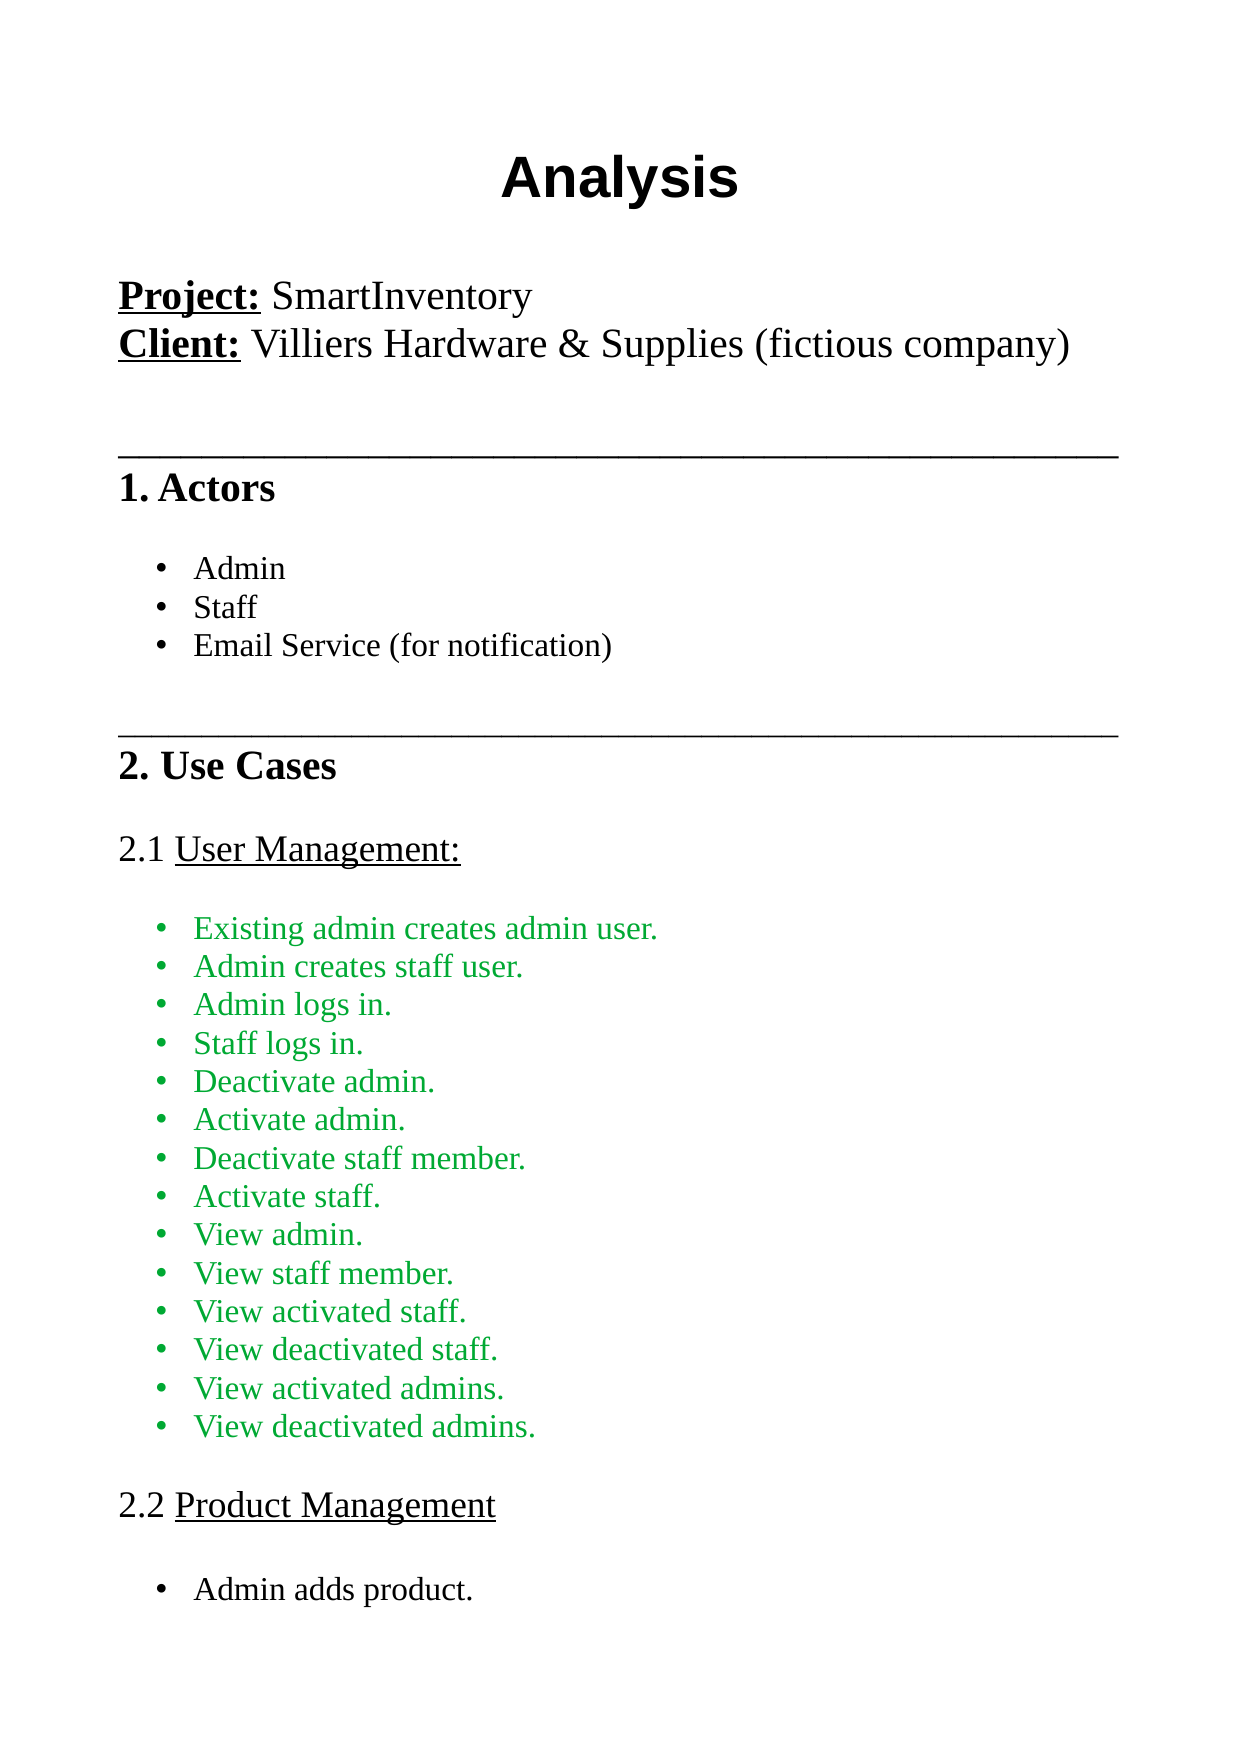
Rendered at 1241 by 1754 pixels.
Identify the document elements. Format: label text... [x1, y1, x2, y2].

text ____________________________________________________________ [118, 702, 1122, 740]
list View admin. [156, 1214, 1122, 1253]
text Project: SmartInventory [118, 271, 1122, 318]
list Existing admin creates admin user. [156, 908, 1122, 946]
text Client: Villiers Hardware & Supplies (fictious company) [118, 318, 1122, 366]
list Activate staff. [156, 1176, 1122, 1214]
text 2.1 User Management: [118, 826, 1122, 869]
list View staff member. [156, 1253, 1122, 1291]
text ________________________________________________ [118, 414, 1122, 462]
list Staff [156, 587, 1122, 625]
list View activated admins. [156, 1368, 1122, 1406]
text 1. Actors [118, 462, 1122, 510]
text 2.2 Product Management [118, 1483, 1122, 1526]
list View deactivated staff. [156, 1329, 1122, 1368]
text 2. Use Cases [118, 740, 1122, 788]
list Email Service (for notification) [156, 625, 1122, 663]
list Staff logs in. [156, 1023, 1122, 1061]
list Admin [156, 548, 1122, 587]
list Deactivate admin. [156, 1061, 1122, 1099]
title Analysis [118, 143, 1122, 210]
list View activated staff. [156, 1291, 1122, 1329]
list Admin adds product. [156, 1569, 1122, 1607]
list Admin logs in. [156, 984, 1122, 1023]
list Activate admin. [156, 1099, 1122, 1138]
list Deactivate staff member. [156, 1138, 1122, 1176]
list Admin creates staff user. [156, 946, 1122, 984]
list View deactivated admins. [156, 1406, 1122, 1444]
